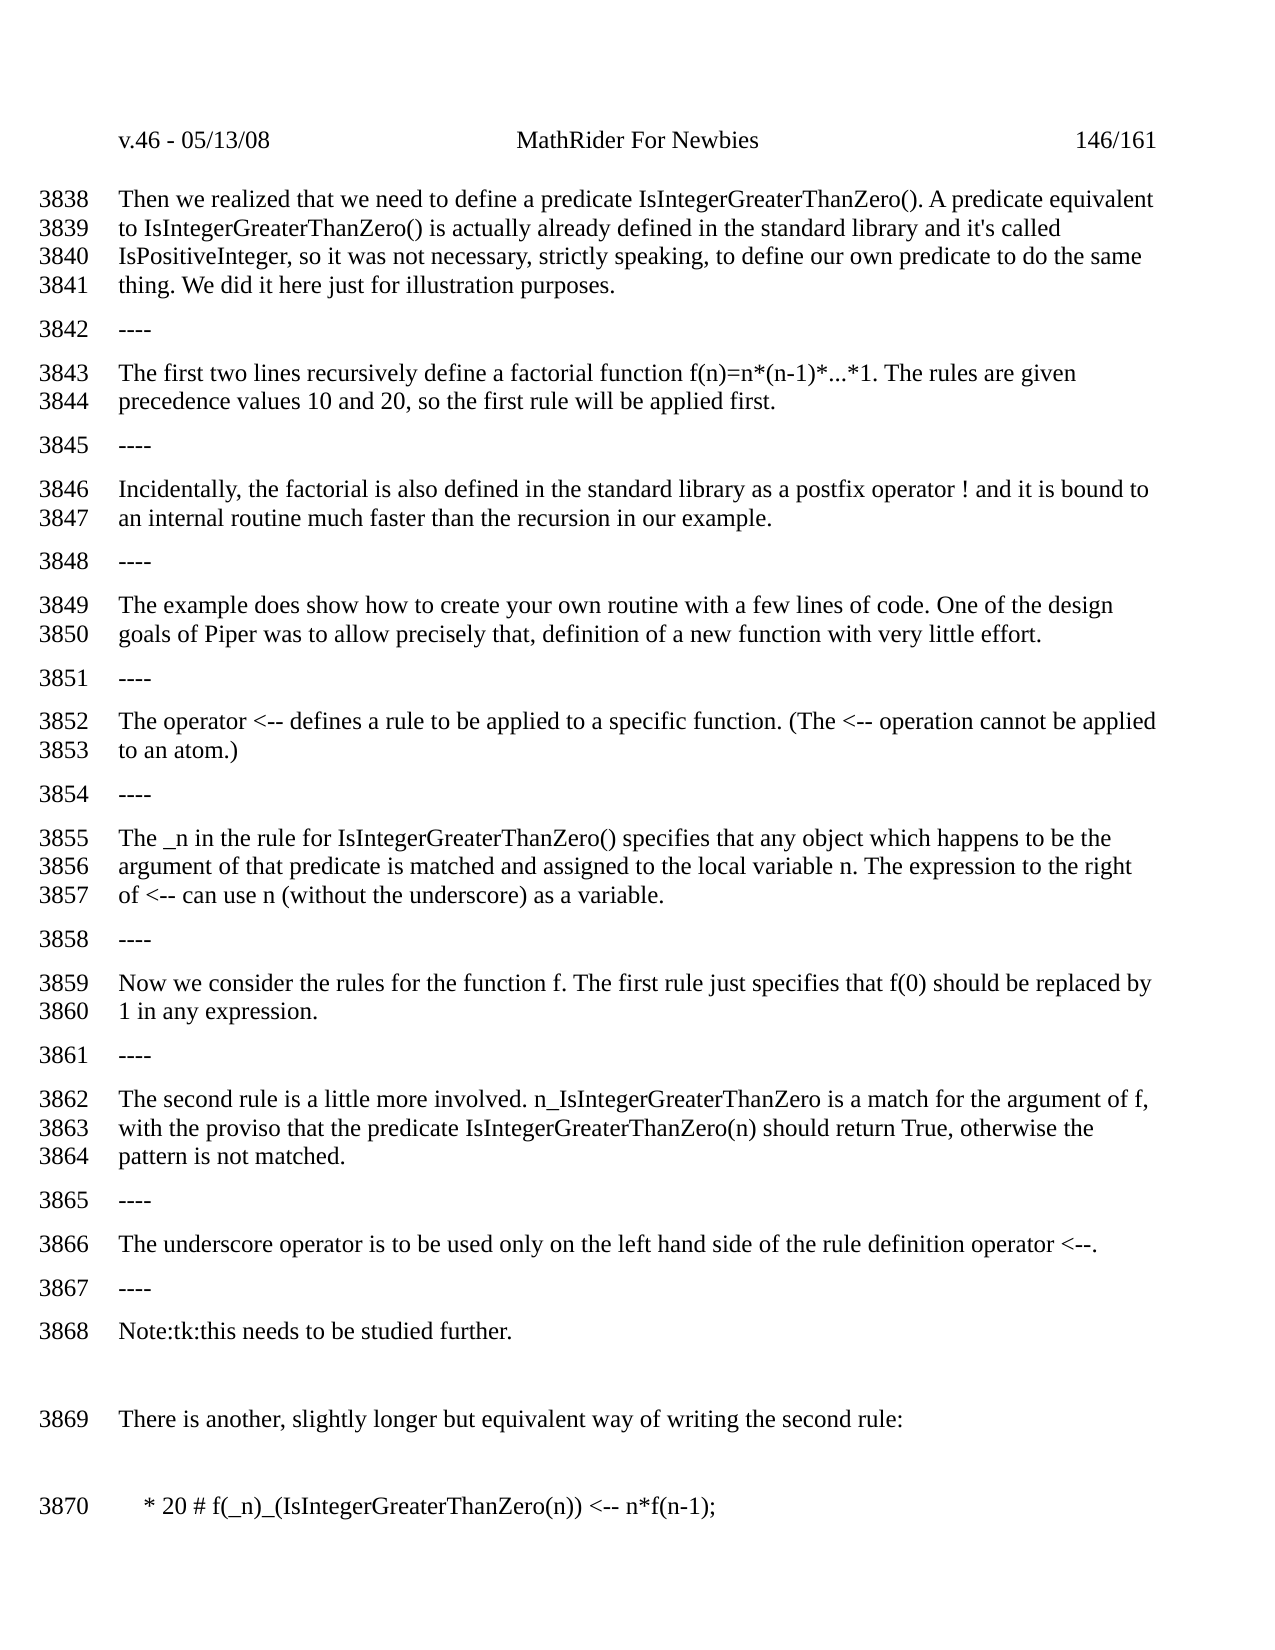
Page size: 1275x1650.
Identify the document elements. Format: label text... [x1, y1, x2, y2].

text The _n in the rule for IsIntegerGreaterThanZero() specifies that any object which happens to be the argument of that predicate is matched and assigned to the local variable n. The expression to the right of <-- can use n (without the underscore) as a variable. [118, 823, 1157, 909]
text The example does show how to create your own routine with a few lines of code. One of the design goals of Piper was to allow precisely that, definition of a new function with very little effort. [118, 590, 1157, 648]
text The underscore operator is to be used only on the left hand side of the rule definition operator <--. [118, 1229, 1157, 1258]
text ---- [118, 1185, 1157, 1214]
text Now we consider the rules for the function f. The first rule just specifies that f(0) should be replaced by 1 in any expression. [118, 968, 1157, 1025]
text ---- [118, 430, 1157, 459]
text ---- [118, 1273, 1157, 1301]
text ---- [118, 314, 1157, 343]
text ---- [118, 663, 1157, 691]
text Note:tk:this needs to be studied further. [118, 1316, 1157, 1345]
text The second rule is a little more involved. n_IsIntegerGreaterThanZero is a match for the argument of f, with the proviso that the predicate IsIntegerGreaterThanZero(n) should return True, otherwise the pattern is not matched. [118, 1084, 1157, 1170]
text The operator <-- defines a rule to be applied to a specific function. (The <-- operation cannot be applied to an atom.) [118, 706, 1157, 764]
text ---- [118, 924, 1157, 953]
text Incidentally, the factorial is also defined in the standard library as a postfix operator ! and it is bound to an internal routine much faster than the recursion in our example. [118, 474, 1157, 531]
text * 20 # f(_n)_(IsIntegerGreaterThanZero(n)) <-- n*f(n-1); [118, 1491, 1157, 1520]
text There is another, slightly longer but equivalent way of writing the second rule: [118, 1404, 1157, 1433]
text ---- [118, 779, 1157, 808]
text Then we realized that we need to define a predicate IsIntegerGreaterThanZero(). A predicate equivalent to IsIntegerGreaterThanZero() is actually already defined in the standard library and it's called IsPositiveInteger, so it was not necessary, strictly speaking, to define our own predicate to do the same thing. We did it here just for illustration purposes. [118, 184, 1157, 299]
text ---- [118, 546, 1157, 575]
text ---- [118, 1040, 1157, 1069]
text The first two lines recursively define a factorial function f(n)=n*(n-1)*...*1. The rules are given precedence values 10 and 20, so the first rule will be applied first. [118, 358, 1157, 415]
